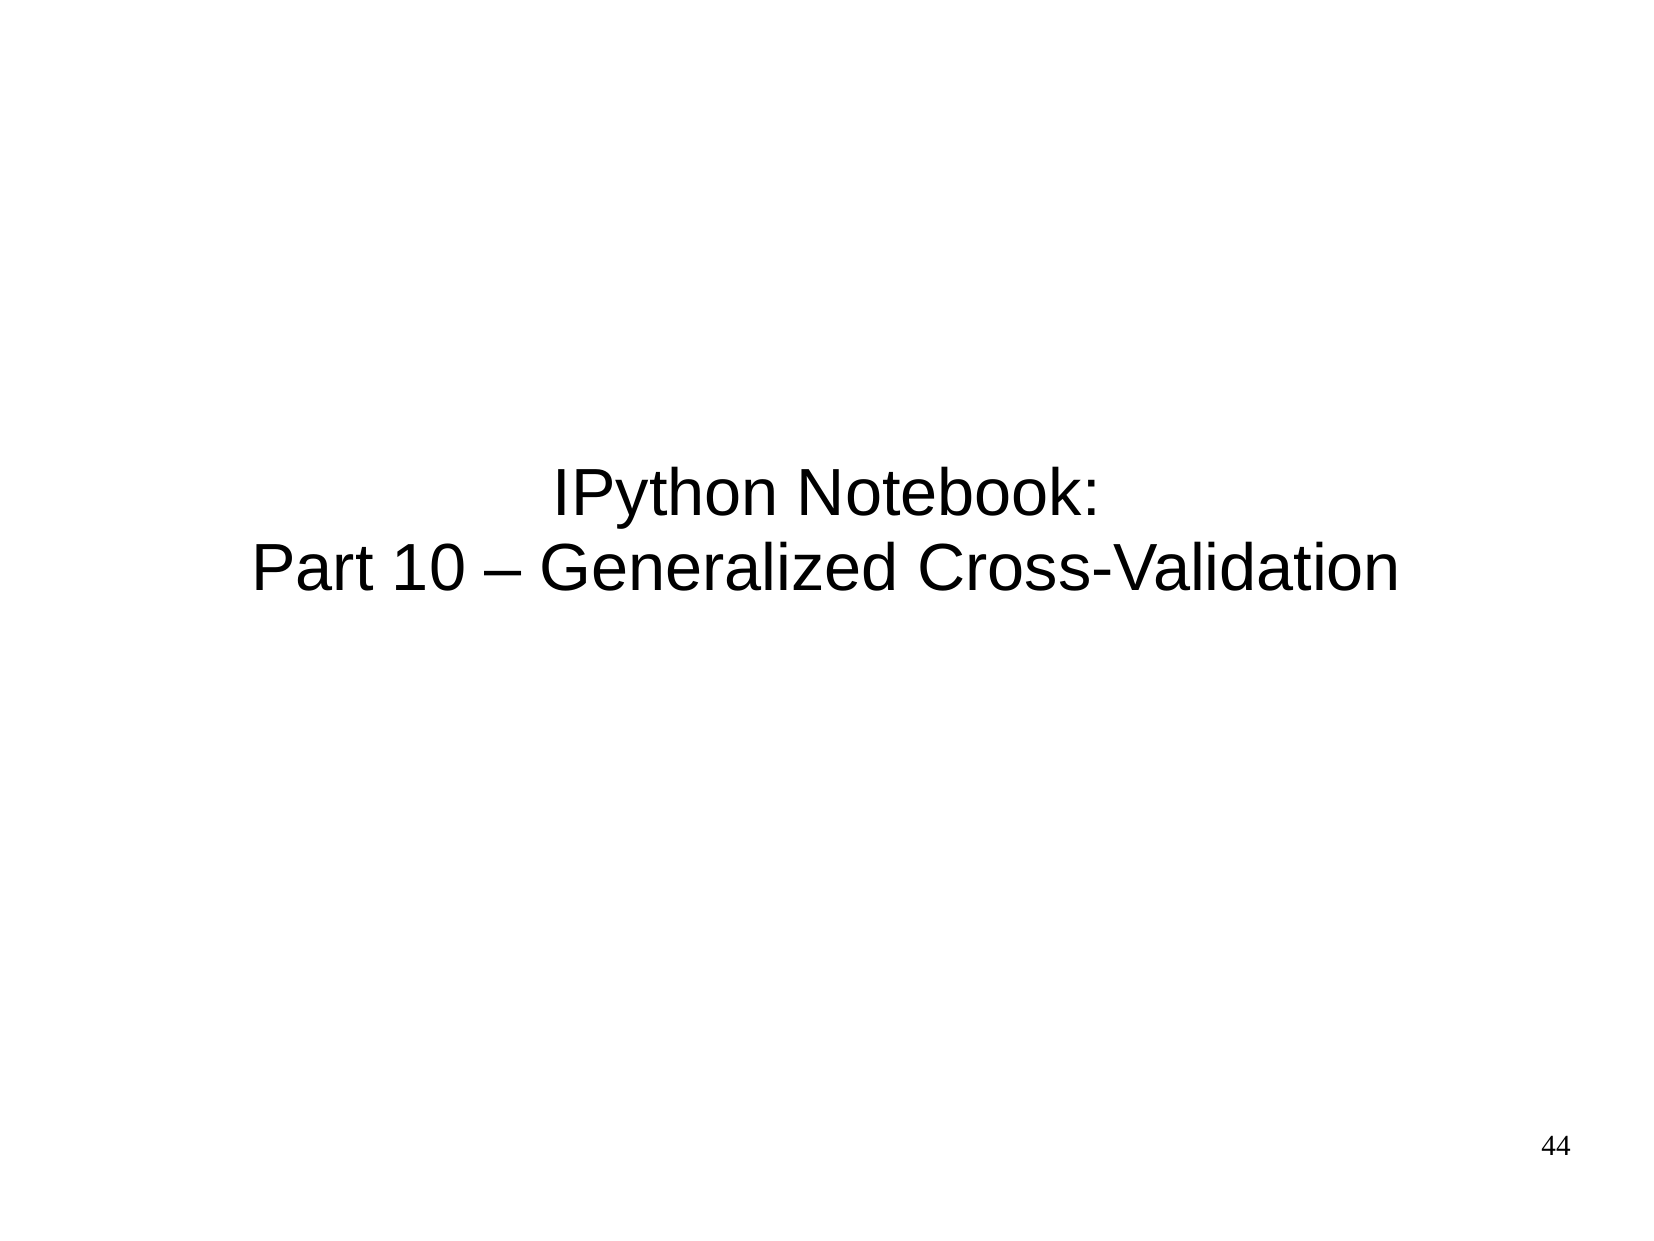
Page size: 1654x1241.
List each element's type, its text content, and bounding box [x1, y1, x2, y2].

subtitle IPython Notebook: Part 10 – Generalized Cross-Validation [82, 49, 1571, 1010]
